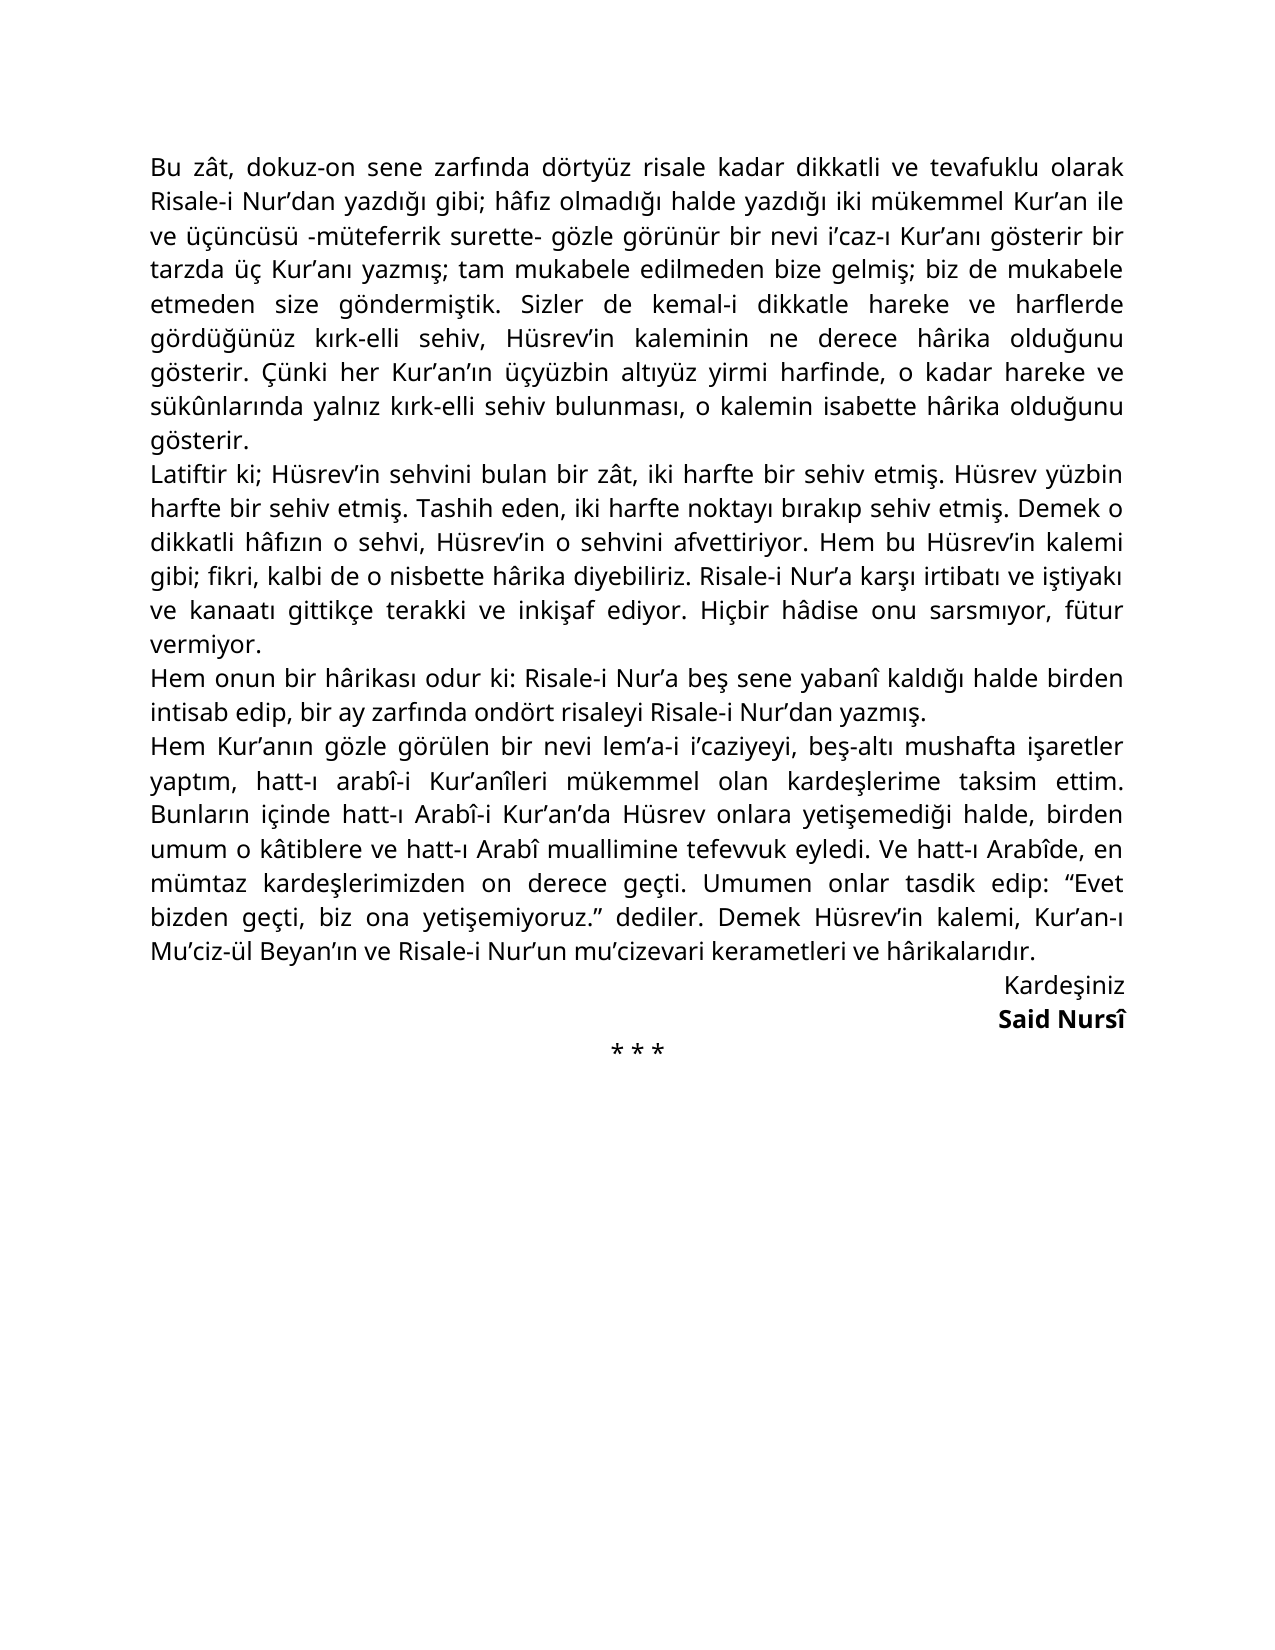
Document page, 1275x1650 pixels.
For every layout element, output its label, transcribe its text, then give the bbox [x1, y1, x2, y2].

text * * * [150, 1036, 1125, 1070]
text Hem Kur’anın gözle görülen bir nevi lem’a-i i’caziyeyi, beş-altı mushafta işaretler yaptım, hatt-ı arabî-i Kur’anîleri mükemmel olan kardeşlerime taksim ettim. Bunların içinde hatt-ı Arabî-i Kur’an’da Hüsrev onlara yetişemediği halde, birden umum o kâtiblere ve hatt-ı Arabî muallimine tefevvuk eyledi. Ve hatt-ı Arabîde, en mümtaz kardeşlerimizden on derece geçti. Umumen onlar tasdik edip: “Evet bizden geçti, biz ona yetişemiyoruz.” dediler. Demek Hüsrev’in kalemi, Kur’an-ı Mu’ciz-ül Beyan’ın ve Risale-i Nur’un mu’cizevari kerametleri ve hârikalarıdır. [150, 729, 1125, 967]
text Kardeşiniz [150, 967, 1125, 1002]
text Bu zât, dokuz-on sene zarfında dörtyüz risale kadar dikkatli ve tevafuklu olarak Risale-i Nur’dan yazdığı gibi; hâfız olmadığı halde yazdığı iki mükemmel Kur’an ile ve üçüncüsü -müteferrik surette- gözle görünür bir nevi i’caz-ı Kur’anı gösterir bir tarzda üç Kur’anı yazmış; tam mukabele edilmeden bize gelmiş; biz de mukabele etmeden size göndermiştik. Sizler de kemal-i dikkatle hareke ve harflerde gördüğünüz kırk-elli sehiv, Hüsrev’in kaleminin ne derece hârika olduğunu gösterir. Çünki her Kur’an’ın üçyüzbin altıyüz yirmi harfinde, o kadar hareke ve sükûnlarında yalnız kırk-elli sehiv bulunması, o kalemin isabette hârika olduğunu gösterir. [150, 150, 1125, 457]
text Hem onun bir hârikası odur ki: Risale-i Nur’a beş sene yabanî kaldığı halde birden intisab edip, bir ay zarfında ondört risaleyi Risale-i Nur’dan yazmış. [150, 661, 1125, 729]
text Said Nursî [150, 1002, 1125, 1036]
text Latiftir ki; Hüsrev’in sehvini bulan bir zât, iki harfte bir sehiv etmiş. Hüsrev yüzbin harfte bir sehiv etmiş. Tashih eden, iki harfte noktayı bırakıp sehiv etmiş. Demek o dikkatli hâfızın o sehvi, Hüsrev’in o sehvini afvettiriyor. Hem bu Hüsrev’in kalemi gibi; fikri, kalbi de o nisbette hârika diyebiliriz. Risale-i Nur’a karşı irtibatı ve iştiyakı ve kanaatı gittikçe terakki ve inkişaf ediyor. Hiçbir hâdise onu sarsmıyor, fütur vermiyor. [150, 457, 1125, 661]
